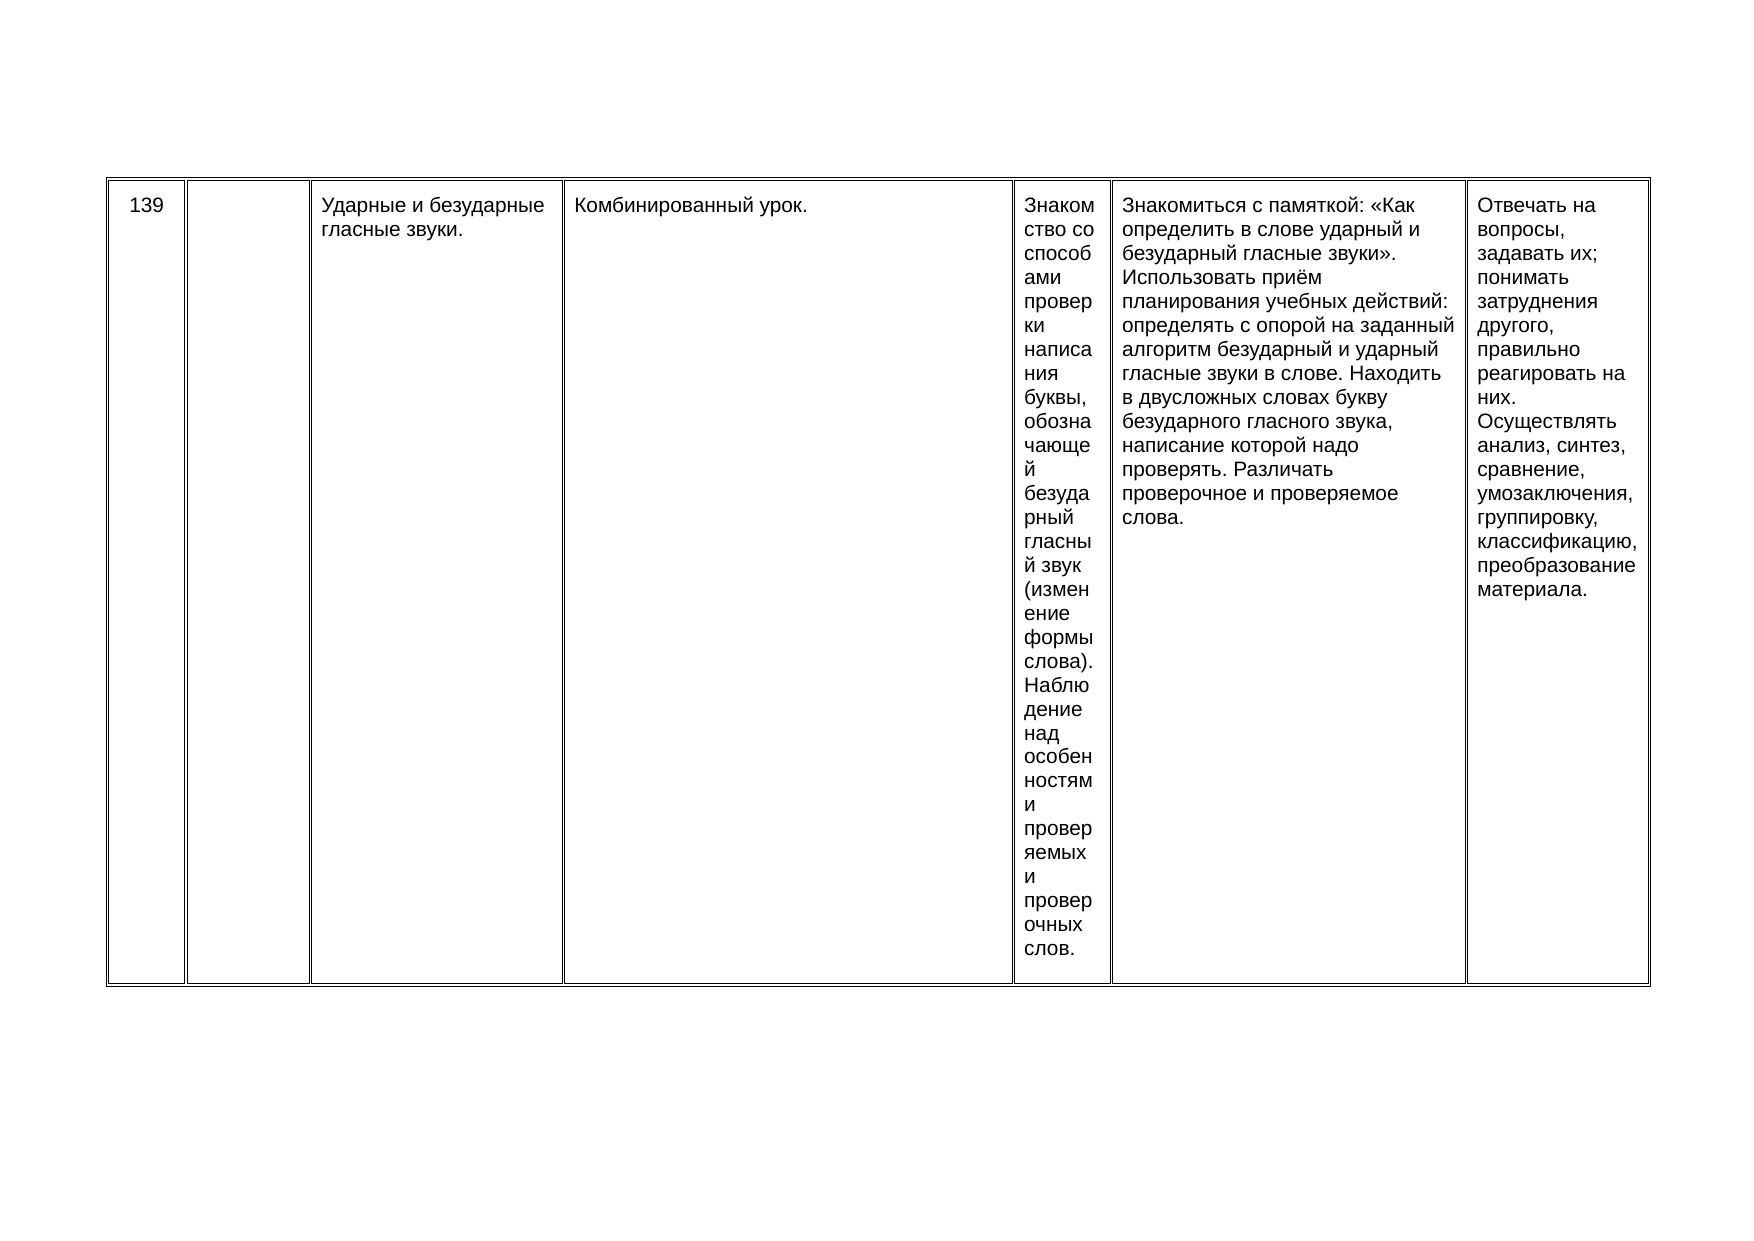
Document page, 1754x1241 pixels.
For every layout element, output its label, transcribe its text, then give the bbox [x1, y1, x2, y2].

table_cell 139 [109, 181, 184, 983]
table_cell Знакомиться с памяткой: «Как определить в слове ударный и безударный гласные звуки». Использовать приём планирования учебных действий: определять с опорой на заданный алгоритм безударный и ударный гласные звуки в слове. Находить в двусложных словах букву безударного гласного звука, написание которой надо проверять. Различать проверочное и проверяемое слова. [1113, 181, 1465, 983]
table_cell Комбинированный урок. [565, 181, 1012, 983]
table_cell Отвечать на вопросы, задавать их; понимать затруднения другого, правильно реагировать на них. Осуществлять анализ, синтез, сравнение, умозаключения, группировку, классификацию, преобразование материала. [1468, 181, 1648, 983]
table_cell Знакомство со способами проверки написания буквы, обозначающей безударный гласный звук (изменение формы слова). Наблюдение над особенностями проверяемых и проверочных слов. [1015, 181, 1110, 983]
table_cell [188, 181, 309, 983]
table_cell Ударные и безударные гласные звуки. [312, 181, 562, 983]
